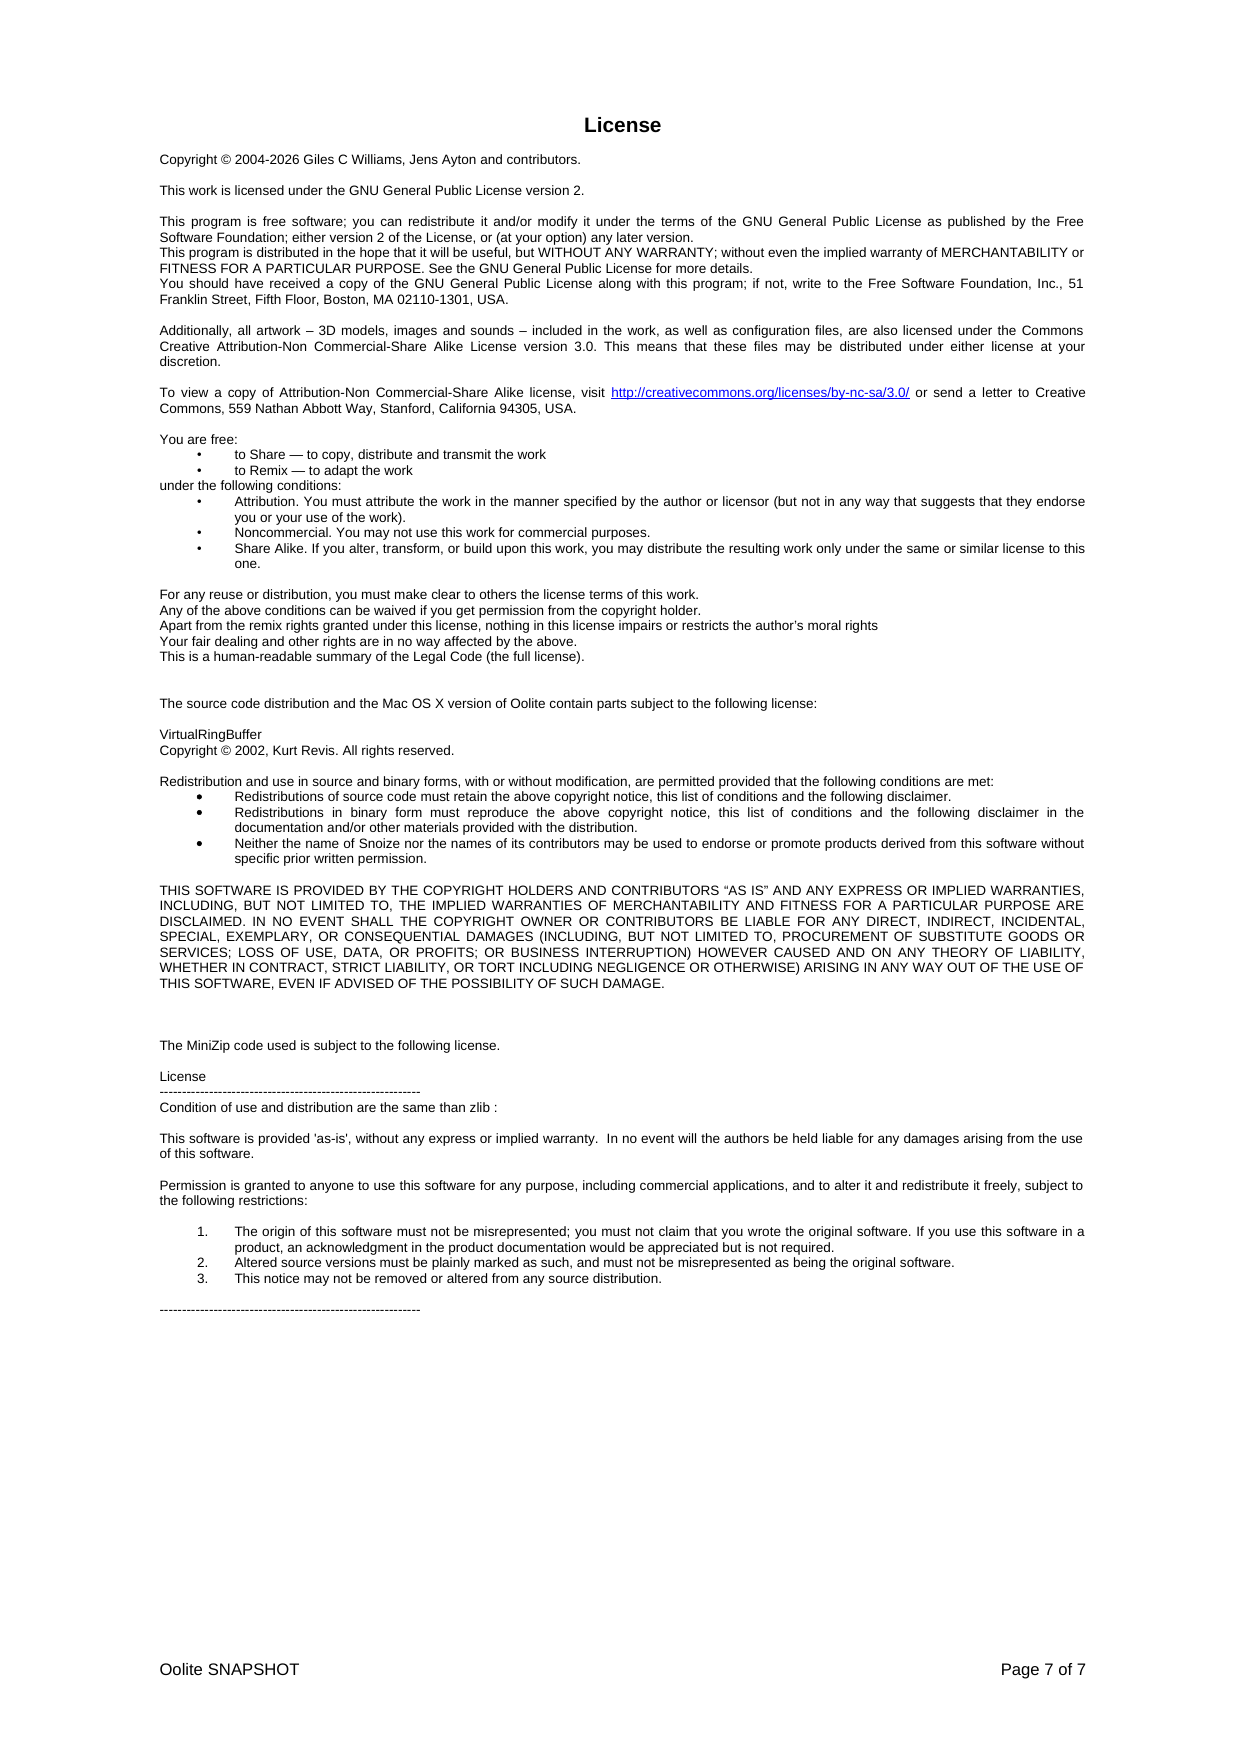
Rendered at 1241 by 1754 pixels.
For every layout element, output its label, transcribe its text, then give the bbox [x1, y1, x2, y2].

text ---------------------------------------------------------- [159, 1084, 1086, 1099]
list Neither the name of Snoize nor the names of its contributors may be used to endorse or promote products derived from this software without specific prior written permission. [197, 836, 1086, 867]
list to Remix — to adapt the work [197, 462, 1086, 478]
text Redistribution and use in source and binary forms, with or without modification, are permitted provided that the following conditions are met: [159, 773, 1086, 789]
text You should have received a copy of the GNU General Public License along with this program; if not, write to the Free Software Foundation, Inc., 51 Franklin Street, Fifth Floor, Boston, MA 02110-1301, USA. [159, 276, 1086, 307]
list Noncommercial. You may not use this work for commercial purposes. [197, 525, 1086, 540]
list The origin of this software must not be misrepresented; you must not claim that you wrote the original software. If you use this software in a product, an acknowledgment in the product documentation would be appreciated but is not required. [197, 1224, 1086, 1255]
list Attribution. You must attribute the work in the manner specified by the author or licensor (but not in any way that suggests that they endorse you or your use of the work). [197, 494, 1086, 525]
list Redistributions in binary form must reproduce the above copyright notice, this list of conditions and the following disclaimer in the documentation and/or other materials provided with the distribution. [197, 804, 1086, 836]
text This program is distributed in the hope that it will be useful, but WITHOUT ANY WARRANTY; without even the implied warranty of MERCHANTABILITY or FITNESS FOR A PARTICULAR PURPOSE. See the GNU General Public License for more details. [159, 245, 1086, 276]
text ---------------------------------------------------------- [159, 1301, 1086, 1317]
text Permission is granted to anyone to use this software for any purpose, including commercial applications, and to alter it and redistribute it freely, subject to the following restrictions: [159, 1177, 1086, 1208]
text License [159, 1068, 1086, 1084]
list Altered source versions must be plainly marked as such, and must not be misrepresented as being the original software. [197, 1255, 1086, 1270]
text THIS SOFTWARE IS PROVIDED BY THE COPYRIGHT HOLDERS AND CONTRIBUTORS “AS IS” AND ANY EXPRESS OR IMPLIED WARRANTIES, INCLUDING, BUT NOT LIMITED TO, THE IMPLIED WARRANTIES OF MERCHANTABILITY AND FITNESS FOR A PARTICULAR PURPOSE ARE DISCLAIMED. IN NO EVENT SHALL THE COPYRIGHT OWNER OR CONTRIBUTORS BE LIABLE FOR ANY DIRECT, INDIRECT, INCIDENTAL, SPECIAL, EXEMPLARY, OR CONSEQUENTIAL DAMAGES (INCLUDING, BUT NOT LIMITED TO, PROCUREMENT OF SUBSTITUTE GOODS OR SERVICES; LOSS OF USE, DATA, OR PROFITS; OR BUSINESS INTERRUPTION) HOWEVER CAUSED AND ON ANY THEORY OF LIABILITY, WHETHER IN CONTRACT, STRICT LIABILITY, OR TORT INCLUDING NEGLIGENCE OR OTHERWISE) ARISING IN ANY WAY OUT OF THE USE OF THIS SOFTWARE, EVEN IF ADVISED OF THE POSSIBILITY OF SUCH DAMAGE. [159, 882, 1086, 991]
text For any reuse or distribution, you must make clear to others the license terms of this work. [159, 587, 1086, 603]
text under the following conditions: [159, 478, 1086, 494]
text License [159, 112, 1086, 136]
text You are free: [159, 431, 1086, 447]
list Share Alike. If you alter, transform, or build upon this work, you may distribute the resulting work only under the same or similar license to this one. [197, 540, 1086, 572]
list This notice may not be removed or altered from any source distribution. [197, 1270, 1086, 1286]
text Copyright © 2002, Kurt Revis. All rights reserved. [159, 742, 1086, 758]
text Your fair dealing and other rights are in no way affected by the above. [159, 634, 1086, 649]
text This program is free software; you can redistribute it and/or modify it under the terms of the GNU General Public License as published by the Free Software Foundation; either version 2 of the License, or (at your option) any later version. [159, 214, 1086, 245]
text This work is licensed under the GNU General Public License version 2. [159, 183, 1086, 198]
text Condition of use and distribution are the same than zlib : [159, 1099, 1086, 1115]
text VirtualRingBuffer [159, 727, 1086, 742]
text Additionally, all artwork – 3D models, images and sounds – included in the work, as well as configuration files, are also licensed under the Commons Creative Attribution-Non Commercial-Share Alike License version 3.0. This means that these files may be distributed under either license at your discretion. [159, 323, 1086, 369]
text Copyright © 2004-2026 Giles C Williams, Jens Ayton and contributors. [159, 152, 1086, 167]
text The source code distribution and the Mac OS X version of Oolite contain parts subject to the following license: [159, 696, 1086, 711]
text To view a copy of Attribution-Non Commercial-Share Alike license, visit http://creativecommons.org/licenses/by-nc-sa/3.0/ or send a letter to Creative Commons, 559 Nathan Abbott Way, Stanford, California 94305, USA. [159, 385, 1086, 416]
text This software is provided 'as-is', without any express or implied warranty. In no event will the authors be held liable for any damages arising from the use of this software. [159, 1131, 1086, 1162]
text This is a human-readable summary of the Legal Code (the full license). [159, 649, 1086, 665]
list Redistributions of source code must retain the above copyright notice, this list of conditions and the following disclaimer. [197, 789, 1086, 804]
text Apart from the remix rights granted under this license, nothing in this license impairs or restricts the author’s moral rights [159, 618, 1086, 634]
list to Share — to copy, distribute and transmit the work [197, 447, 1086, 462]
text The MiniZip code used is subject to the following license. [159, 1037, 1086, 1053]
text Any of the above conditions can be waived if you get permission from the copyright holder. [159, 603, 1086, 618]
